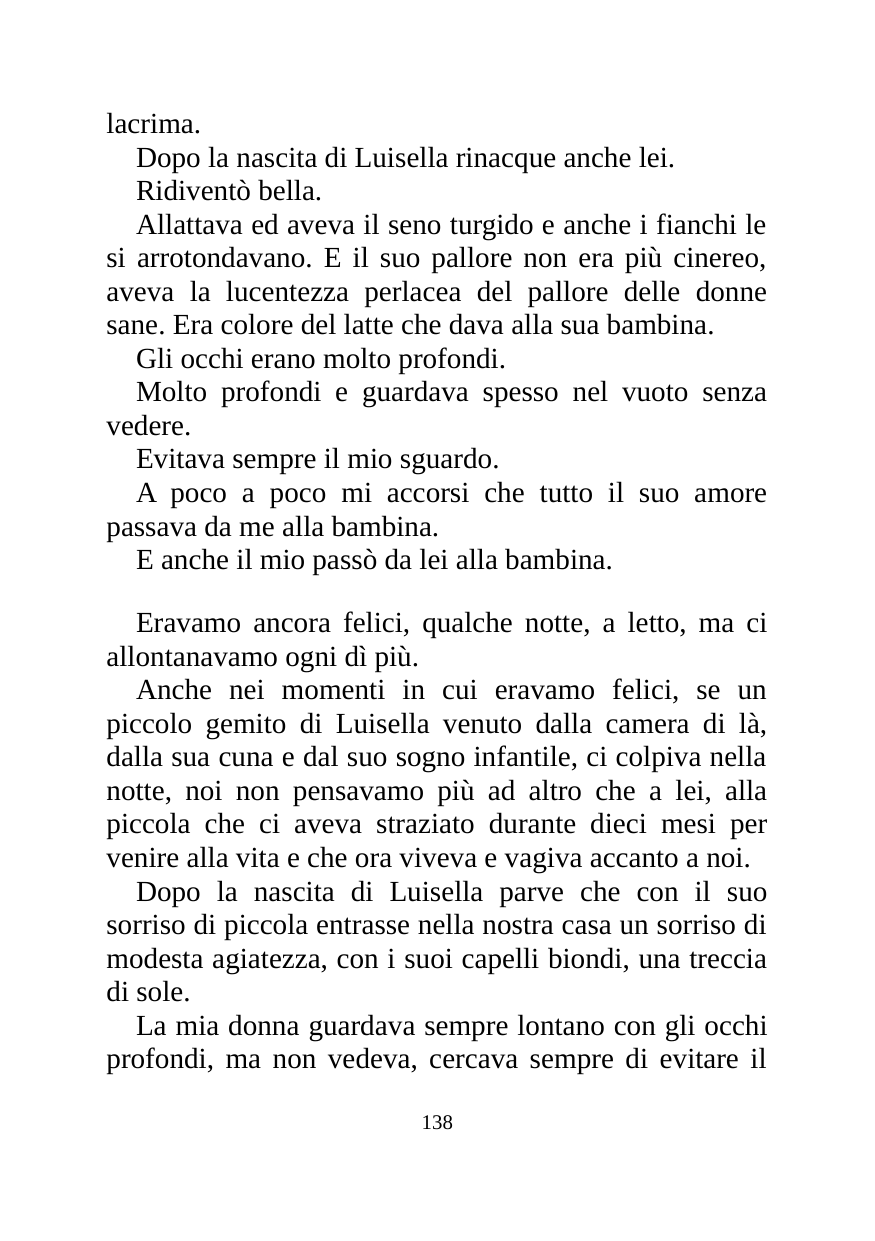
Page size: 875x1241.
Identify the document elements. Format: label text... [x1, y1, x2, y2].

text Ridiventò bella. [106, 173, 768, 207]
text E anche il mio passò da lei alla bambina. [106, 542, 768, 576]
text Molto profondi e guardava spesso nel vuoto senza vedere. [106, 374, 768, 442]
text Allattava ed aveva il seno turgido e anche i fianchi le si arrotondavano. E il suo pallore non era più cinereo, aveva la lucentezza perlacea del pallore delle donne sane. Era colore del latte che dava alla sua bambina. [106, 207, 768, 341]
text A poco a poco mi accorsi che tutto il suo amore passava da me alla bambina. [106, 475, 768, 542]
text La mia donna guardava sempre lontano con gli occhi profondi, ma non vedeva, cercava sempre di evitare il [106, 1008, 768, 1075]
text Evitava sempre il mio sguardo. [106, 442, 768, 475]
text lacrima. [106, 106, 768, 140]
text Dopo la nascita di Luisella parve che con il suo sorriso di piccola entrasse nella nostra casa un sorriso di modesta agiatezza, con i suoi capelli biondi, una treccia di sole. [106, 874, 768, 1008]
text Dopo la nascita di Luisella rinacque anche lei. [106, 140, 768, 173]
text Eravamo ancora felici, qualche notte, a letto, ma ci allontanavamo ogni dì più. [106, 605, 768, 672]
text Anche nei momenti in cui eravamo felici, se un piccolo gemito di Luisella venuto dalla camera di là, dalla sua cuna e dal suo sogno infantile, ci colpiva nella notte, noi non pensavamo più ad altro che a lei, alla piccola che ci aveva straziato durante dieci mesi per venire alla vita e che ora viveva e vagiva accanto a noi. [106, 672, 768, 874]
text Gli occhi erano molto profondi. [106, 341, 768, 374]
